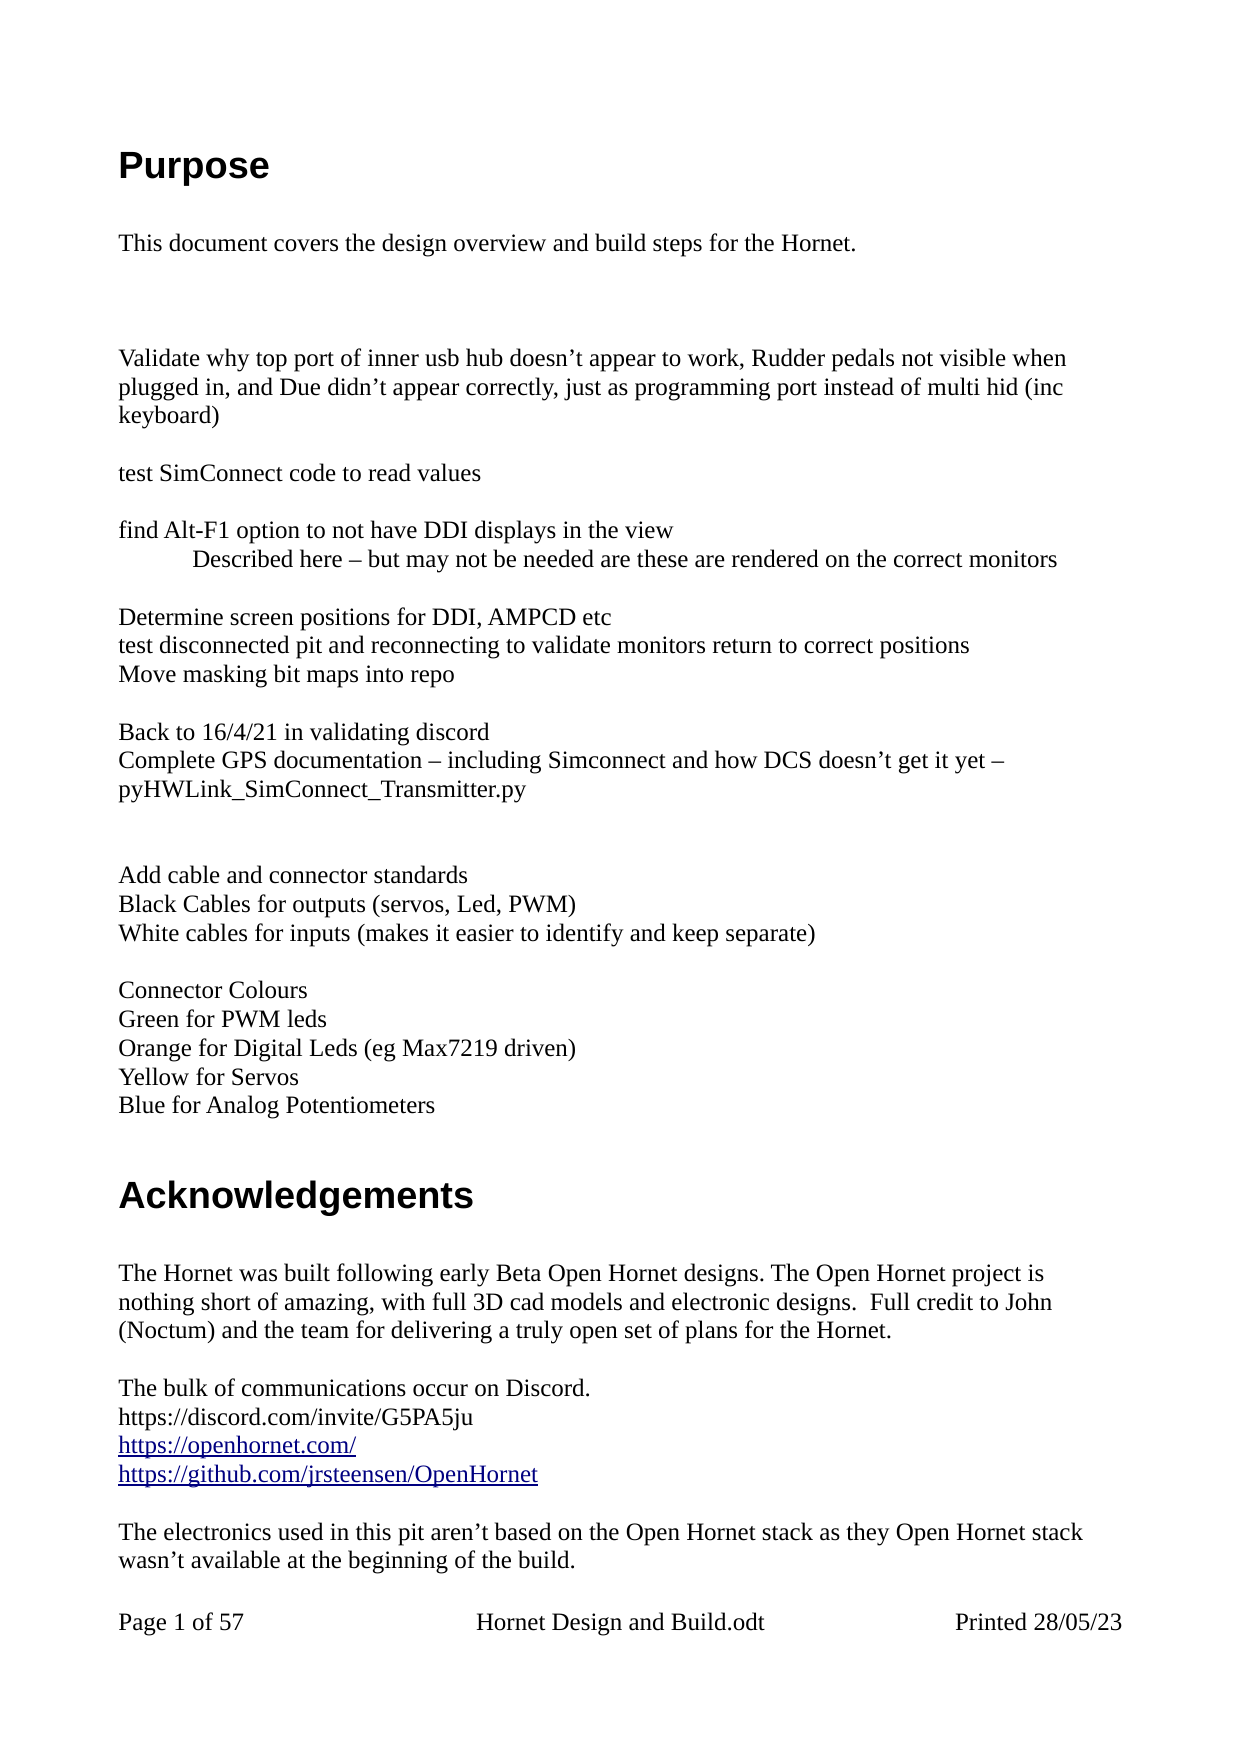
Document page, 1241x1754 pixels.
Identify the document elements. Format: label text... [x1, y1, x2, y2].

text This document covers the design overview and build steps for the Hornet. [118, 228, 1122, 257]
text White cables for inputs (makes it easier to identify and keep separate) [118, 918, 1122, 947]
text Back to 16/4/21 in validating discord [118, 717, 1122, 746]
text Complete GPS documentation – including Simconnect and how DCS doesn’t get it yet – pyHWLink_SimConnect_Transmitter.py [118, 746, 1122, 803]
text Described here – but may not be needed are these are rendered on the correct monitors [118, 544, 1122, 573]
text https://openhornet.com/ [118, 1430, 1122, 1459]
text Green for PWM leds [118, 1004, 1122, 1033]
subtitle Acknowledgements [118, 1173, 1122, 1217]
text Blue for Analog Potentiometers [118, 1091, 1122, 1119]
text https://github.com/jrsteensen/OpenHornet [118, 1459, 1122, 1488]
text test disconnected pit and reconnecting to validate monitors return to correct positions [118, 631, 1122, 659]
text Black Cables for outputs (servos, Led, PWM) [118, 889, 1122, 918]
text Determine screen positions for DDI, AMPCD etc [118, 602, 1122, 631]
text The electronics used in this pit aren’t based on the Open Hornet stack as they Open Hornet stack wasn’t available at the beginning of the build. [118, 1517, 1122, 1574]
text The Hornet was built following early Beta Open Hornet designs. The Open Hornet project is nothing short of amazing, with full 3D cad models and electronic designs. Full credit to John (Noctum) and the team for delivering a truly open set of plans for the Hornet. [118, 1258, 1122, 1344]
text https://discord.com/invite/G5PA5ju [118, 1402, 1122, 1430]
text test SimConnect code to read values [118, 458, 1122, 487]
text Orange for Digital Leds (eg Max7219 driven) [118, 1033, 1122, 1062]
subtitle Purpose [118, 143, 1122, 187]
text Validate why top port of inner usb hub doesn’t appear to work, Rudder pedals not visible when plugged in, and Due didn’t appear correctly, just as programming port instead of multi hid (inc keyboard) [118, 343, 1122, 429]
text The bulk of communications occur on Discord. [118, 1373, 1122, 1402]
text find Alt-F1 option to not have DDI displays in the view [118, 516, 1122, 544]
text Connector Colours [118, 976, 1122, 1004]
text Yellow for Servos [118, 1062, 1122, 1091]
text Add cable and connector standards [118, 861, 1122, 889]
text Move masking bit maps into repo [118, 659, 1122, 688]
